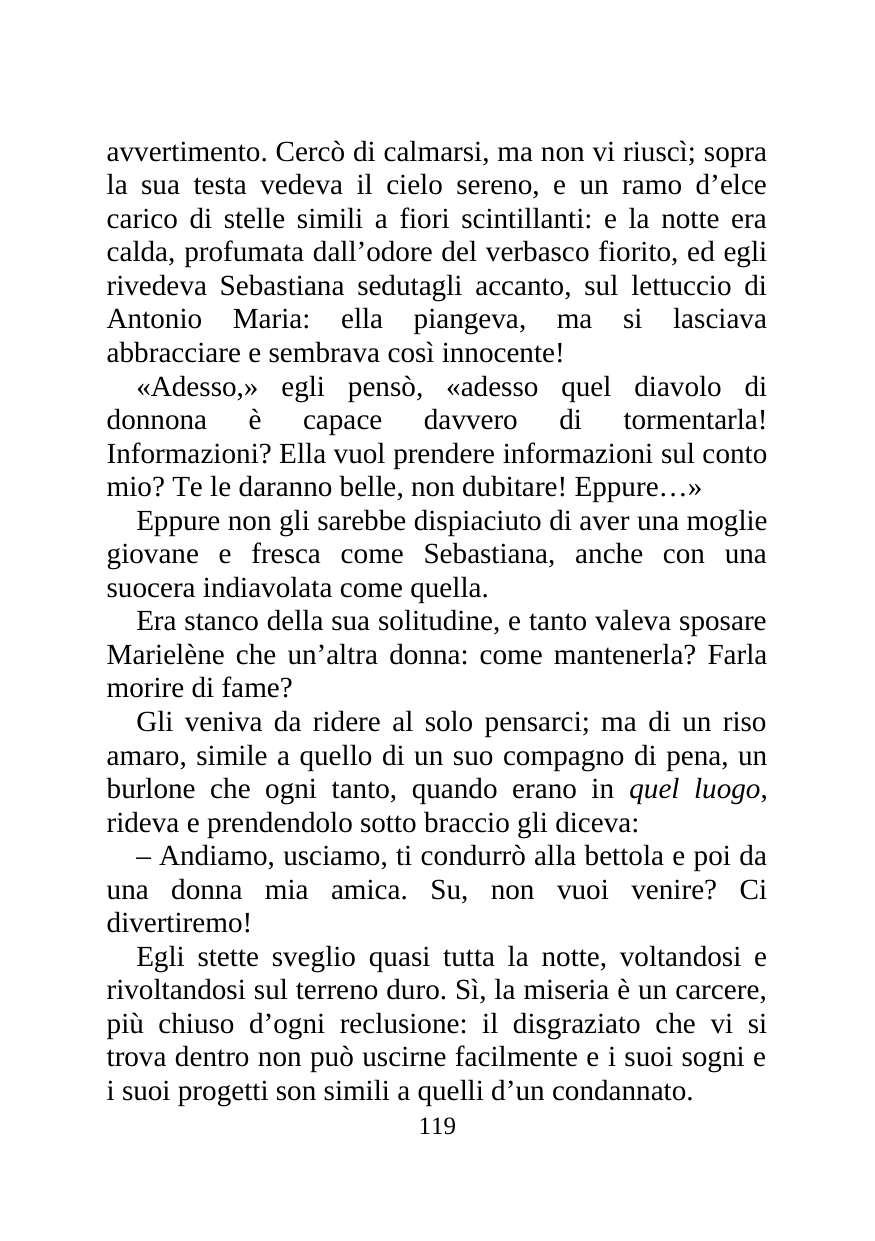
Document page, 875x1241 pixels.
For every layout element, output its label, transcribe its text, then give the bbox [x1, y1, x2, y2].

text Era stanco della sua solitudine, e tanto valeva sposare Marielène che un’altra donna: come mantenerla? Farla morire di fame? [106, 603, 768, 704]
text Gli veniva da ridere al solo pensarci; ma di un riso amaro, simile a quello di un suo compagno di pena, un burlone che ogni tanto, quando erano in quel luogo, rideva e prendendolo sotto braccio gli diceva: [106, 704, 768, 838]
text avvertimento. Cercò di calmarsi, ma non vi riuscì; sopra la sua testa vedeva il cielo sereno, e un ramo d’elce carico di stelle simili a fiori scintillanti: e la notte era calda, profumata dall’odore del verbasco fiorito, ed egli rivedeva Sebastiana sedutagli accanto, sul lettuccio di Antonio Maria: ella piangeva, ma si lasciava abbracciare e sembrava così innocente! [106, 134, 768, 369]
text «Adesso,» egli pensò, «adesso quel diavolo di donnona è capace davvero di tormentarla! Informazioni? Ella vuol prendere informazioni sul conto mio? Te le daranno belle, non dubitare! Eppure…» [106, 369, 768, 503]
text Eppure non gli sarebbe dispiaciuto di aver una moglie giovane e fresca come Sebastiana, anche con una suocera indiavolata come quella. [106, 503, 768, 603]
text – Andiamo, usciamo, ti condurrò alla bettola e poi da una donna mia amica. Su, non vuoi venire? Ci divertiremo! [106, 838, 768, 939]
text Egli stette sveglio quasi tutta la notte, voltandosi e rivoltandosi sul terreno duro. Sì, la miseria è un carcere, più chiuso d’ogni reclusione: il disgraziato che vi si trova dentro non può uscirne facilmente e i suoi sogni e i suoi progetti son simili a quelli d’un condannato. [106, 939, 768, 1107]
